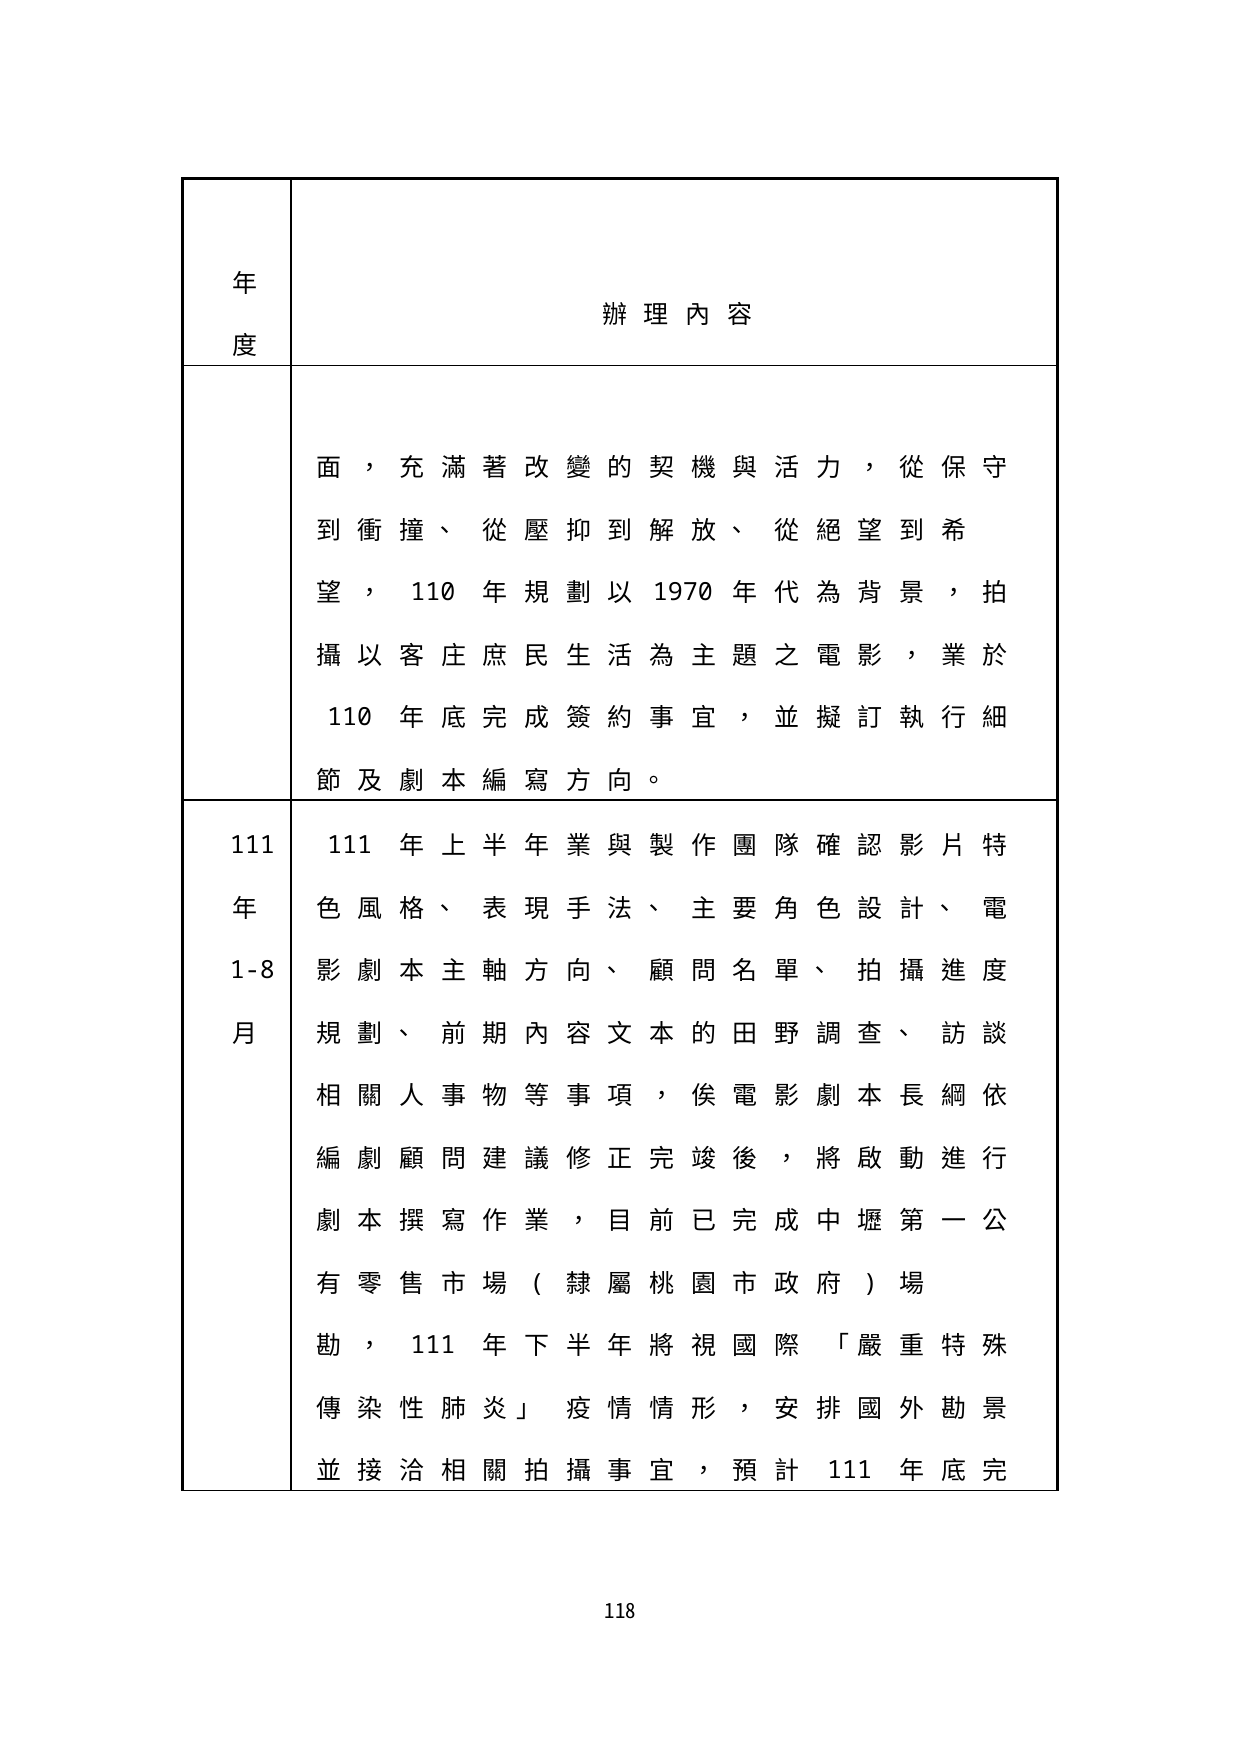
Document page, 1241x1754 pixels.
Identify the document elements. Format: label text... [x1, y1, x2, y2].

table_cell 111年上半年業與製作團隊確認影片特色風格、表現手法、主要角色設計、電影劇本主軸方向、顧問名單、拍攝進度規劃、前期內容文本的田野調查、訪談相關人事物等事項，俟電影劇本長綱依編劇顧問建議修正完竣後，將啟動進行劇本撰寫作業，目前已完成中壢第一公有零售市場(隸屬桃園市政府)場勘，111年下半年將視國際「嚴重特殊傳染性肺炎」疫情情形，安排國外勘景並接洽相關拍攝事宜，預計111年底完 [292, 801, 1056, 1490]
table_header 年度 [184, 180, 290, 365]
table_cell [184, 366, 290, 799]
table_cell 面，充滿著改變的契機與活力，從保守到衝撞、從壓抑到解放、從絕望到希望，110年規劃以1970年代為背景，拍攝以客庄庶民生活為主題之電影，業於110年底完成簽約事宜，並擬訂執行細節及劇本編寫方向。 [292, 366, 1056, 799]
table_cell 111年1-8月 [184, 801, 290, 1490]
table_header 辦理內容 [292, 180, 1056, 365]
